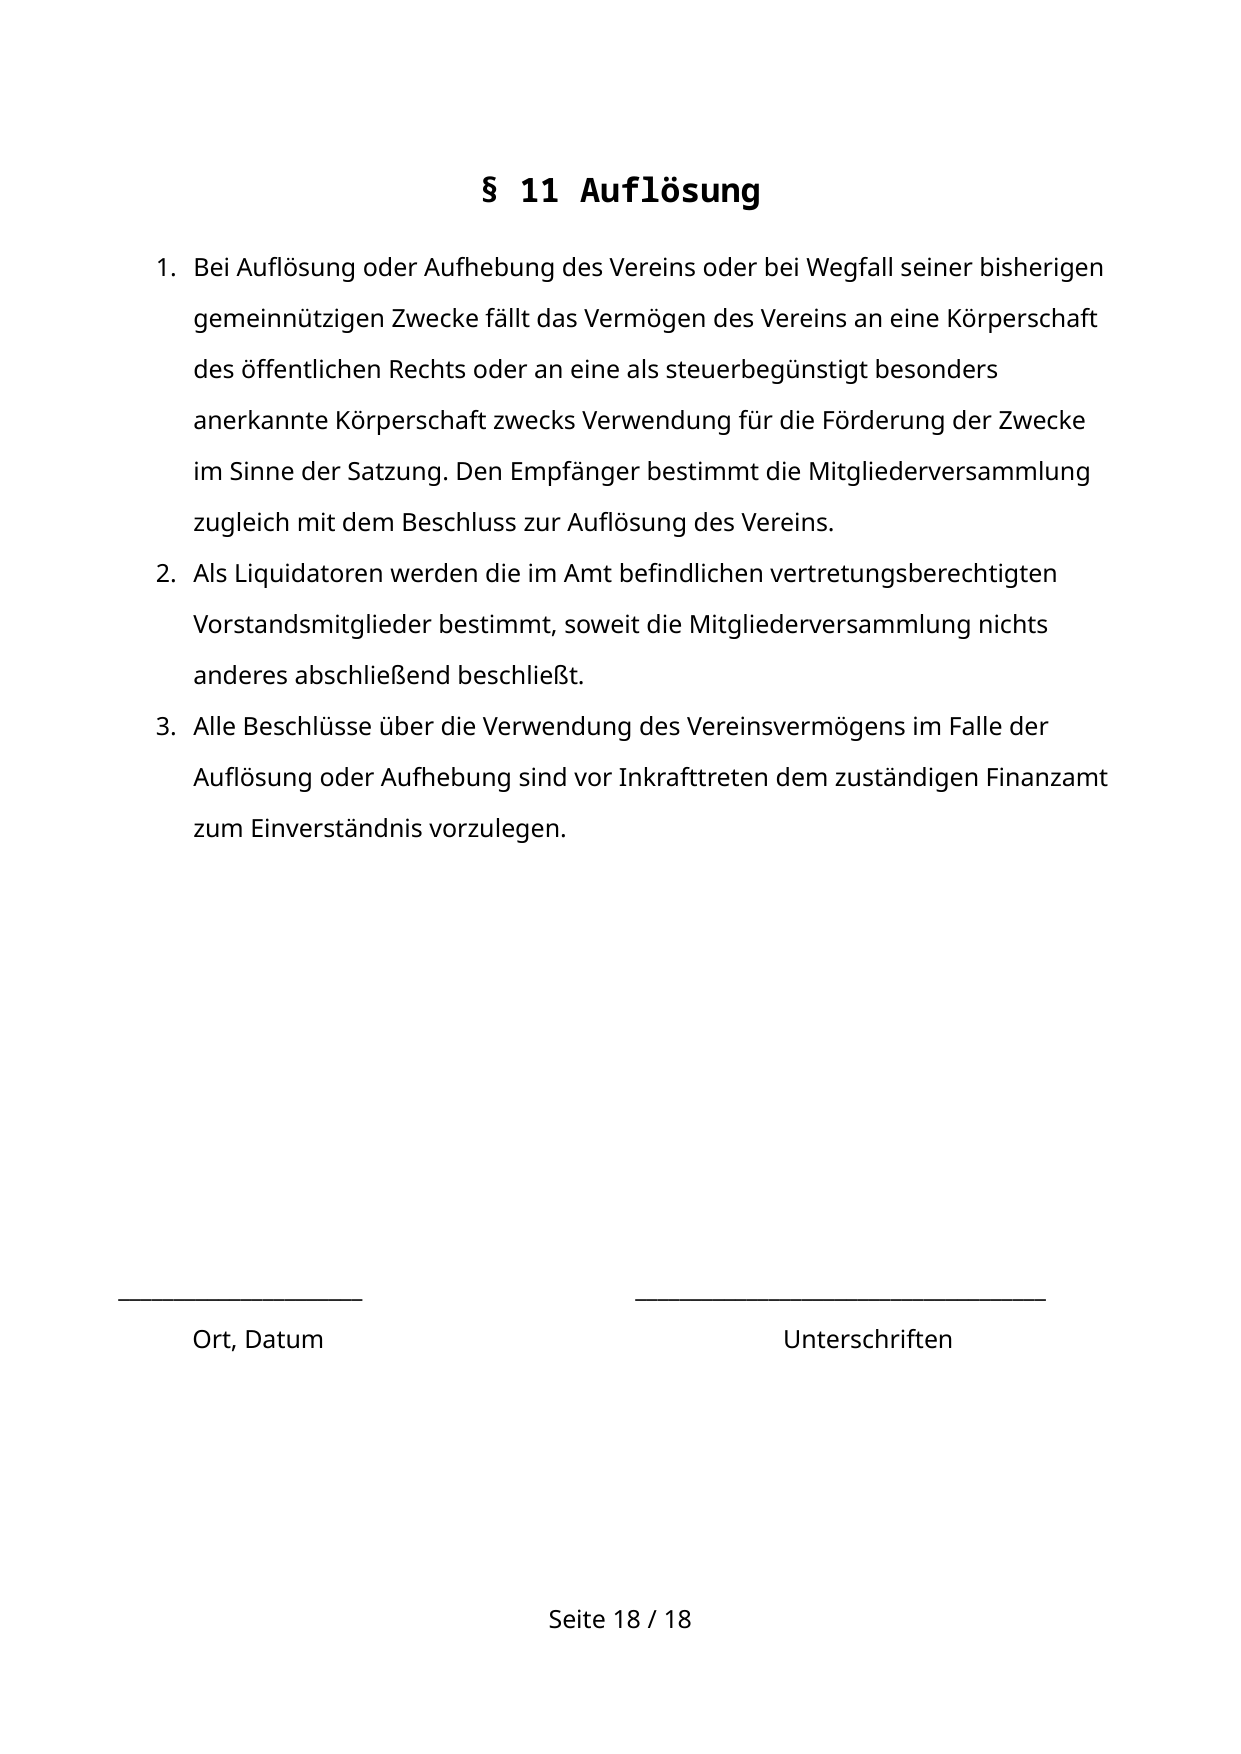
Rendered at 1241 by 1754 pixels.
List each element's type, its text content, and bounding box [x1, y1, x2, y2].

list Alle Beschlüsse über die Verwendung des Vereinsvermögens im Falle der Auflösung oder Aufhebung sind vor Inkrafttreten dem zuständigen Finanzamt zum Einverständnis vorzulegen. [156, 709, 1122, 845]
list Als Liquidatoren werden die im Amt befindlichen vertretungsberechtigten Vorstandsmitglieder bestimmt, soweit die Mitgliederversammlung nichts anderes abschließend beschließt. [156, 556, 1122, 692]
text ______________________ _____________________________________ [118, 1271, 1122, 1304]
list Bei Auflösung oder Aufhebung des Vereins oder bei Wegfall seiner bisherigen gemeinnützigen Zwecke fällt das Vermögen des Vereins an eine Körperschaft des öffentlichen Rechts oder an eine als steuerbegünstigt besonders anerkannte Körperschaft zwecks Verwendung für die Förderung der Zwecke im Sinne der Satzung. Den Empfänger bestimmt die Mitgliederversammlung zugleich mit dem Beschluss zur Auflösung des Vereins. [156, 250, 1122, 539]
subtitle § 11 Auflösung [118, 166, 1122, 212]
text Ort, Datum Unterschriften [118, 1322, 1122, 1356]
